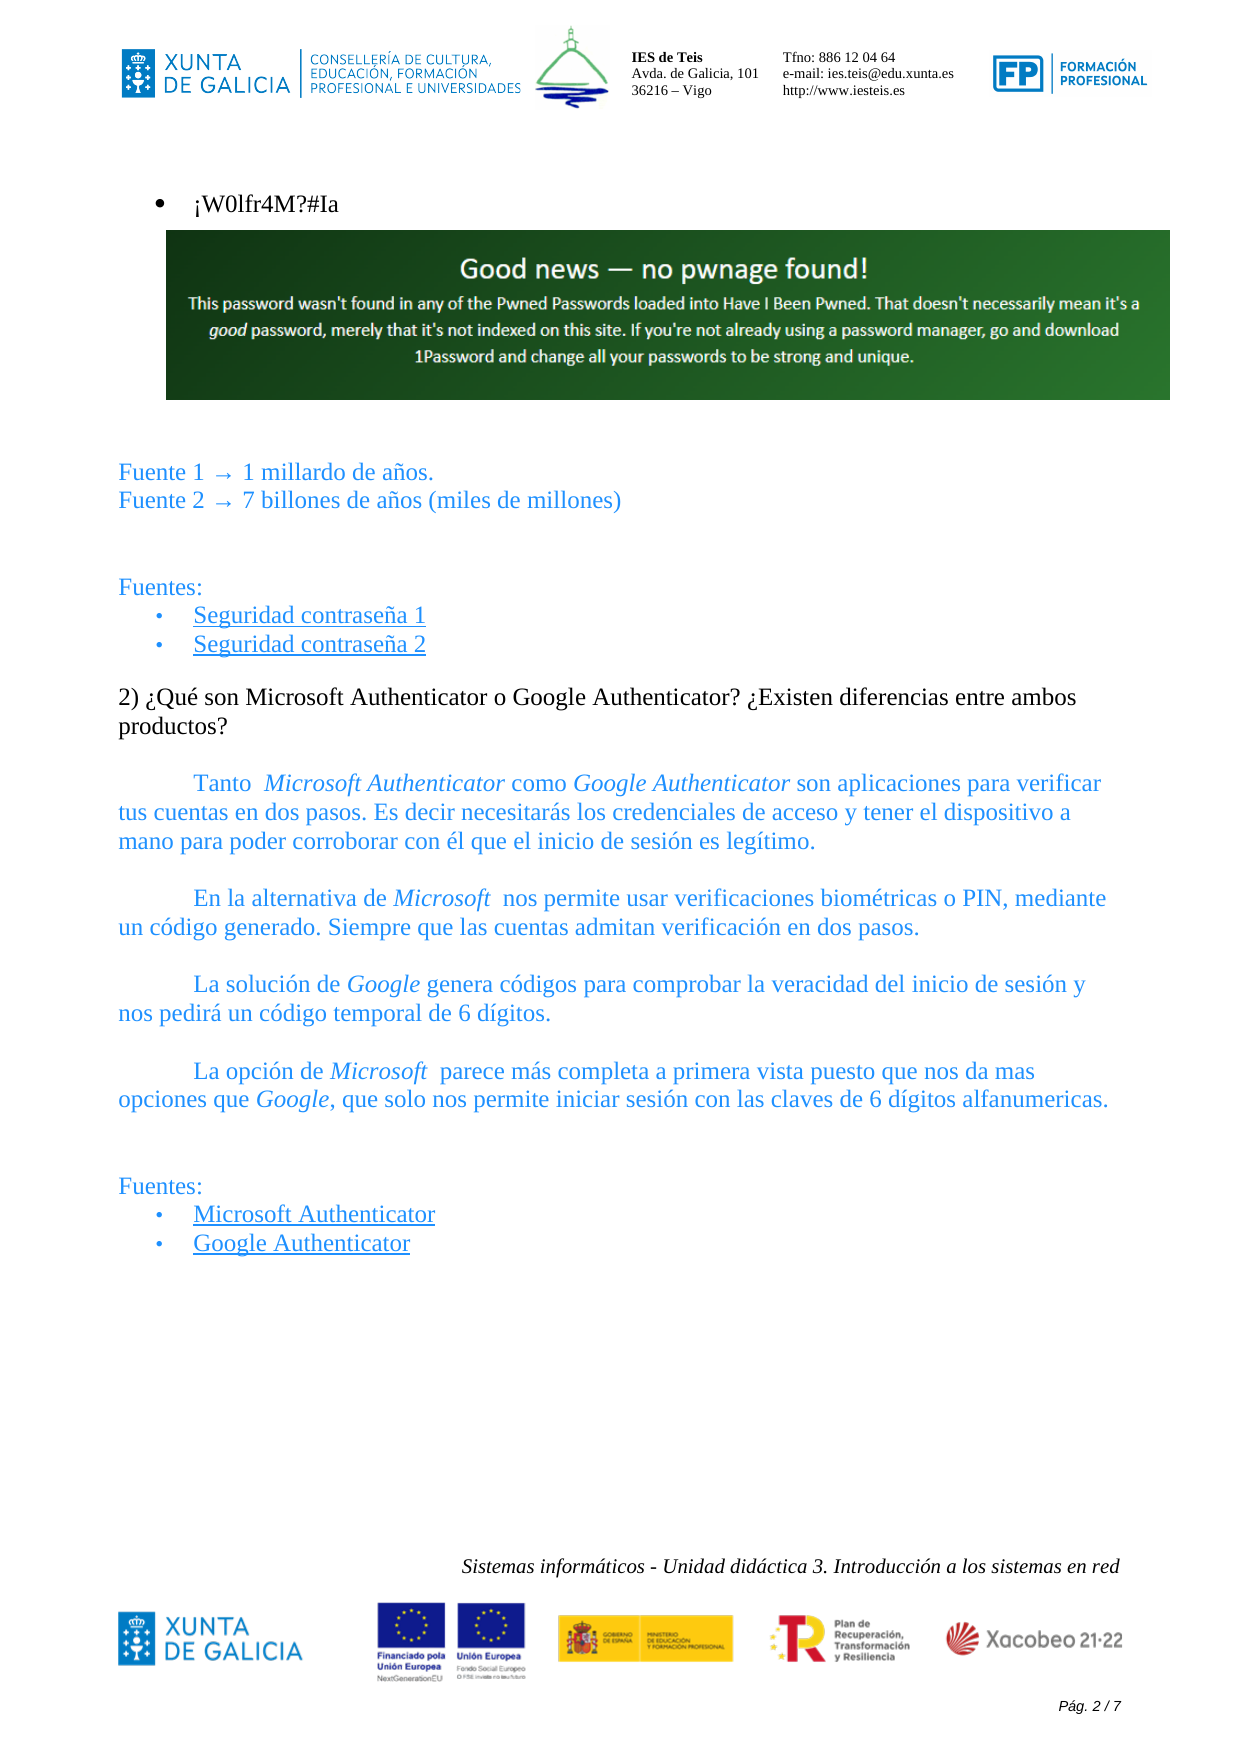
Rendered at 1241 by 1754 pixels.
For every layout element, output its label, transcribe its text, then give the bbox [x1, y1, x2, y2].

text En la alternativa de Microsoft nos permite usar verificaciones biométricas o PIN, mediante un código generado. Siempre que las cuentas admitan verificación en dos pasos. [118, 883, 1122, 941]
list ¡W0lfr4M?#Ia [156, 189, 1122, 218]
list Seguridad contraseña 1 [156, 601, 1122, 629]
text La opción de Microsoft parece más completa a primera vista puesto que nos da mas opciones que Google, que solo nos permite iniciar sesión con las claves de 6 dígitos alfanumericas. [118, 1056, 1122, 1113]
text Fuentes: [118, 572, 1122, 601]
list Google Authenticator [156, 1228, 1122, 1257]
text 2) ¿Qué son Microsoft Authenticator o Google Authenticator? ¿Existen diferencias entre ambos productos? [118, 682, 1122, 739]
text La solución de Google genera códigos para comprobar la veracidad del inicio de sesión y nos pedirá un código temporal de 6 dígitos. [118, 969, 1122, 1027]
list Seguridad contraseña 2 [156, 629, 1122, 658]
picture [121, 49, 521, 98]
picture [118, 1592, 1123, 1688]
picture [989, 50, 1153, 97]
text Fuentes: [118, 1171, 1122, 1199]
text Fuente 2 → 7 billones de años (miles de millones) [118, 486, 1122, 514]
text Tanto Microsoft Authenticator como Google Authenticator son aplicaciones para verificar tus cuentas en dos pasos. Es decir necesitarás los credenciales de acceso y tener el dispositivo a mano para poder corroborar con él que el inicio de sesión es legítimo. [118, 768, 1122, 854]
picture [534, 25, 611, 110]
list Microsoft Authenticator [156, 1199, 1122, 1228]
picture [166, 230, 1170, 400]
text Fuente 1 → 1 millardo de años. [118, 457, 1122, 486]
